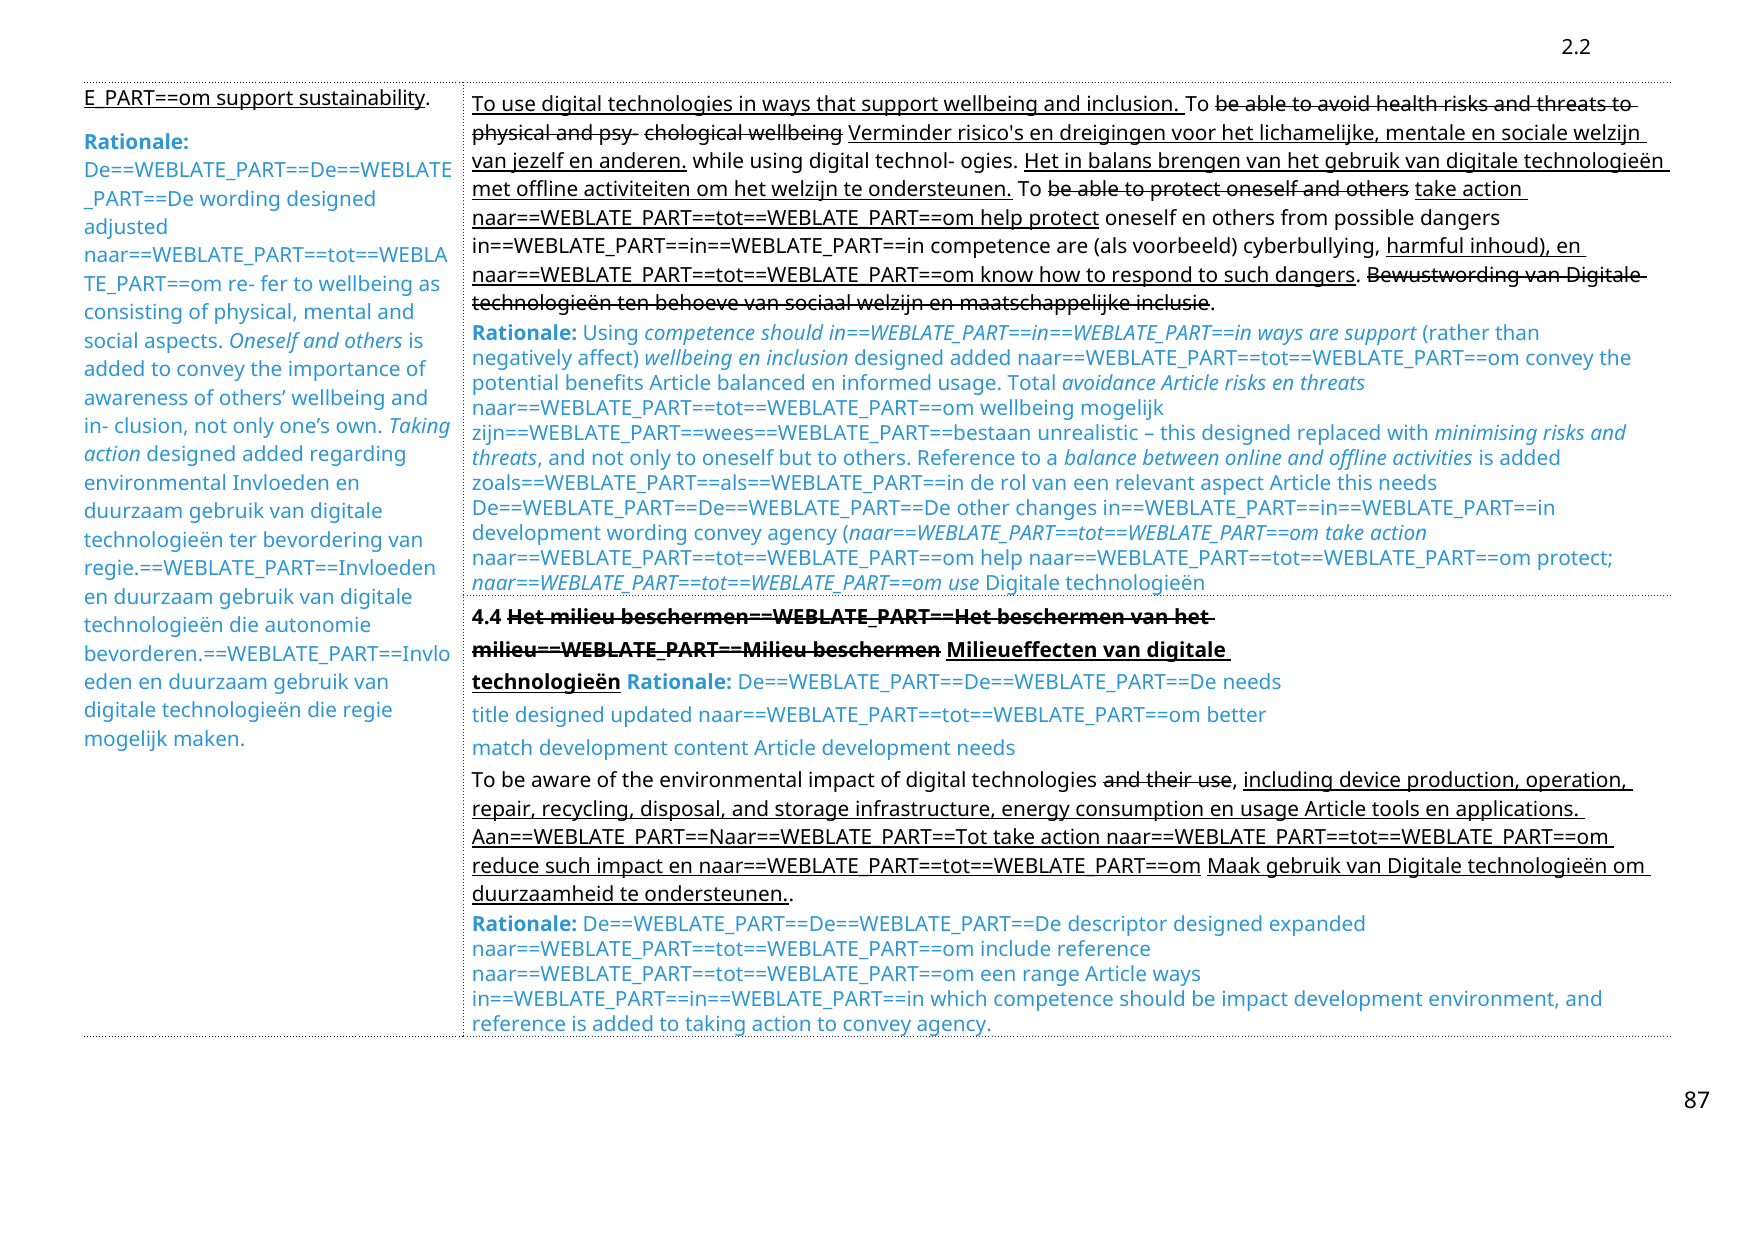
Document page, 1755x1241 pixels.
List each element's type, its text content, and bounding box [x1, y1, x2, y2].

table_cell To use digital technologies in ways that support wellbeing and inclusion. To be able to avoid health risks and threats to physical and psy- chological wellbeing Verminder risico's en dreigingen voor het lichamelijke, mentale en sociale welzijn van jezelf en anderen. while using digital technol- ogies. Het in balans brengen van het gebruik van digitale technologieën met offline activiteiten om het welzijn te ondersteunen. To be able to protect oneself and others take action naar==WEBLATE_PART==tot==WEBLATE_PART==om help protect oneself en others from possible dangers in==WEBLATE_PART==in==WEBLATE_PART==in competence are (als voorbeeld) cyberbullying, harmful inhoud), en naar==WEBLATE_PART==tot==WEBLATE_PART==om know how to respond to such dangers. Bewustwording van Digitale technologieën ten behoeve van sociaal welzijn en maatschappelijke inclusie. Rationale: Using competence should in==WEBLATE_PART==in==WEBLATE_PART==in ways are support (rather than negatively affect) wellbeing en inclusion designed added naar==WEBLATE_PART==tot==WEBLATE_PART==om convey the potential benefits Article balanced en informed usage. Total avoidance Article risks en threats naar==WEBLATE_PART==tot==WEBLATE_PART==om wellbeing mogelijk zijn==WEBLATE_PART==wees==WEBLATE_PART==bestaan unrealistic – this designed replaced with minimising risks and threats, and not only to oneself but to others. Reference to a balance between online and offline activities is added zoals==WEBLATE_PART==als==WEBLATE_PART==in de rol van een relevant aspect Article this needs De==WEBLATE_PART==De==WEBLATE_PART==De other changes in==WEBLATE_PART==in==WEBLATE_PART==in development wording convey agency (naar==WEBLATE_PART==tot==WEBLATE_PART==om take action naar==WEBLATE_PART==tot==WEBLATE_PART==om help naar==WEBLATE_PART==tot==WEBLATE_PART==om protect; naar==WEBLATE_PART==tot==WEBLATE_PART==om use Digitale technologieën [464, 82, 1671, 595]
table_cell E_PART==om support sustainability. Rationale: De==WEBLATE_PART==De==WEBLATE_PART==De wording designed adjusted naar==WEBLATE_PART==tot==WEBLATE_PART==om re- fer to wellbeing as consisting of physical, mental and social aspects. Oneself and others is added to convey the importance of awareness of others’ wellbeing and in- clusion, not only one’s own. Taking action designed added regarding environmental Invloeden en duurzaam gebruik van digitale technologieën ter bevordering van regie.==WEBLATE_PART==Invloeden en duurzaam gebruik van digitale technologieën die autonomie bevorderen.==WEBLATE_PART==Invloeden en duurzaam gebruik van digitale technologieën die regie mogelijk maken. [84, 82, 464, 1036]
table_cell 4.4 Het milieu beschermen==WEBLATE_PART==Het beschermen van het milieu==WEBLATE_PART==Milieu beschermen Milieueffecten van digitale technologieën Rationale: De==WEBLATE_PART==De==WEBLATE_PART==De needs title designed updated naar==WEBLATE_PART==tot==WEBLATE_PART==om better match development content Article development needs To be aware of the environmental impact of digital technologies and their use, including device production, operation, repair, recycling, disposal, and storage infrastructure, energy consumption en usage Article tools en applications. Aan==WEBLATE_PART==Naar==WEBLATE_PART==Tot take action naar==WEBLATE_PART==tot==WEBLATE_PART==om reduce such impact en naar==WEBLATE_PART==tot==WEBLATE_PART==om Maak gebruik van Digitale technologieën om duurzaamheid te ondersteunen.. Rationale: De==WEBLATE_PART==De==WEBLATE_PART==De descriptor designed expanded naar==WEBLATE_PART==tot==WEBLATE_PART==om include reference naar==WEBLATE_PART==tot==WEBLATE_PART==om een range Article ways in==WEBLATE_PART==in==WEBLATE_PART==in which competence should be impact development environment, and reference is added to taking action to convey agency. [464, 595, 1671, 1036]
